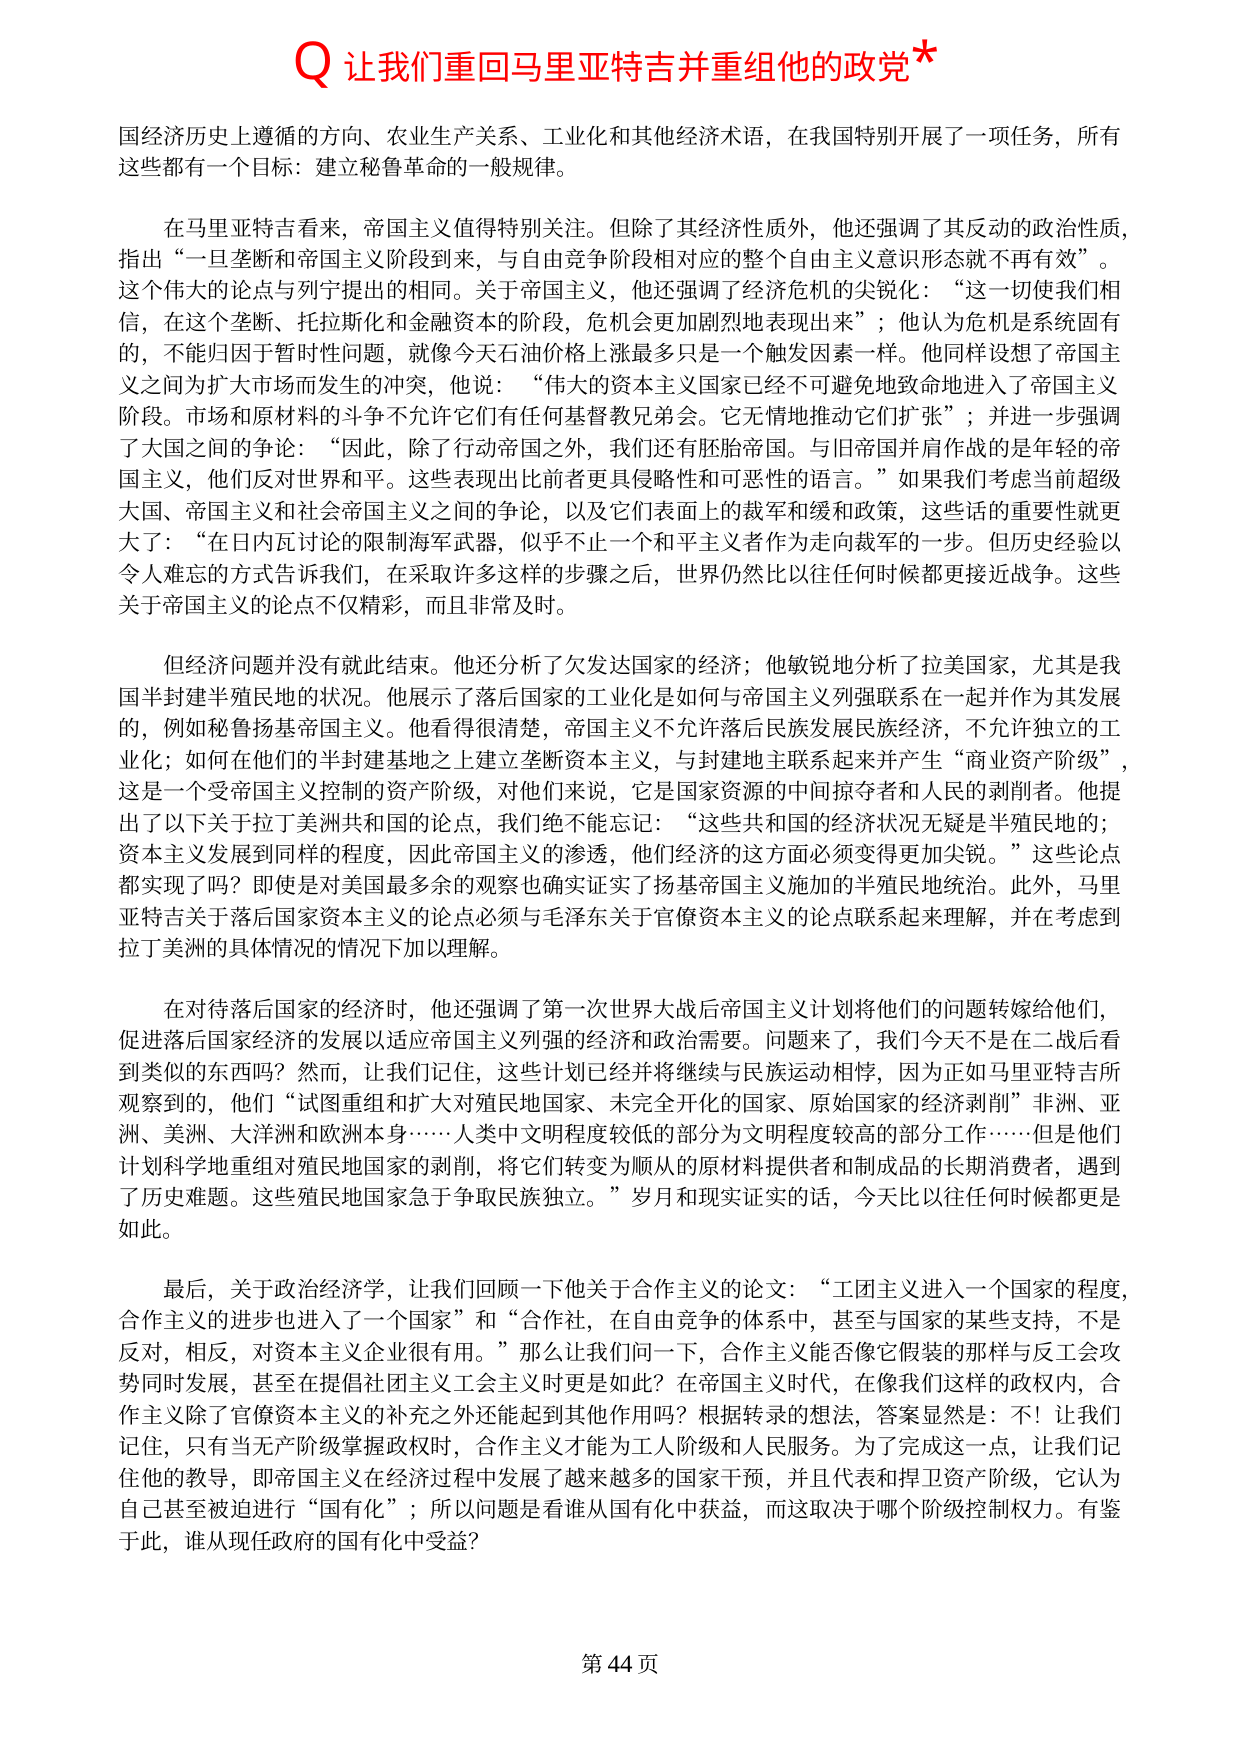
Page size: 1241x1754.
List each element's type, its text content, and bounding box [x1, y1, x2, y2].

text 国经济历史上遵循的方向、农业生产关系、工业化和其他经济术语，在我国特别开展了一项任务，所有这些都有一个目标：建立秘鲁革命的一般规律。 [118, 119, 1122, 182]
text 在马里亚特吉看来，帝国主义值得特别关注。但除了其经济性质外，他还强调了其反动的政治性质，指出“一旦垄断和帝国主义阶段到来，与自由竞争阶段相对应的整个自由主义意识形态就不再有效”。这个伟大的论点与列宁提出的相同。关于帝国主义，他还强调了经济危机的尖锐化：“这一切使我们相信，在这个垄断、托拉斯化和金融资本的阶段，危机会更加剧烈地表现出来”；他认为危机是系统固有的，不能归因于暂时性问题，就像今天石油价格上涨最多只是一个触发因素一样。他同样设想了帝国主义之间为扩大市场而发生的冲突，他说： “伟大的资本主义国家已经不可避免地致命地进入了帝国主义阶段。市场和原材料的斗争不允许它们有任何基督教兄弟会。它无情地推动它们扩张”；并进一步强调了大国之间的争论：“因此，除了行动帝国之外，我们还有胚胎帝国。与旧帝国并肩作战的是年轻的帝国主义，他们反对世界和平。这些表现出比前者更具侵略性和可恶性的语言。”如果我们考虑当前超级大国、帝国主义和社会帝国主义之间的争论，以及它们表面上的裁军和缓和政策，这些话的重要性就更大了：“在日内瓦讨论的限制海军武器，似乎不止一个和平主义者作为走向裁军的一步。但历史经验以令人难忘的方式告诉我们，在采取许多这样的步骤之后，世界仍然比以往任何时候都更接近战争。这些关于帝国主义的论点不仅精彩，而且非常及时。 [118, 211, 1122, 620]
text 最后，关于政治经济学，让我们回顾一下他关于合作主义的论文：“工团主义进入一个国家的程度，合作主义的进步也进入了一个国家”和“合作社，在自由竞争的体系中，甚至与国家的某些支持，不是反对，相反，对资本主义企业很有用。”那么让我们问一下，合作主义能否像它假装的那样与反工会攻势同时发展，甚至在提倡社团主义工会主义时更是如此？在帝国主义时代，在像我们这样的政权内，合作主义除了官僚资本主义的补充之外还能起到其他作用吗？根据转录的想法，答案显然是：不！让我们记住，只有当无产阶级掌握政权时，合作主义才能为工人阶级和人民服务。为了完成这一点，让我们记住他的教导，即帝国主义在经济过程中发展了越来越多的国家干预，并且代表和捍卫资产阶级，它认为自己甚至被迫进行“国有化”；所以问题是看谁从国有化中获益，而这取决于哪个阶级控制权力。有鉴于此，谁从现任政府的国有化中受益？ [118, 1272, 1122, 1555]
text 在对待落后国家的经济时，他还强调了第一次世界大战后帝国主义计划将他们的问题转嫁给他们，促进落后国家经济的发展以适应帝国主义列强的经济和政治需要。问题来了，我们今天不是在二战后看到类似的东西吗？然而，让我们记住，这些计划已经并将继续与民族运动相悖，因为正如马里亚特吉所观察到的，他们“试图重组和扩大对殖民地国家、未完全开化的国家、原始国家的经济剥削”非洲、亚洲、美洲、大洋洲和欧洲本身……人类中文明程度较低的部分为文明程度较高的部分工作……但是他们计划科学地重组对殖民地国家的剥削，将它们转变为顺从的原材料提供者和制成品的长期消费者，遇到了历史难题。这些殖民地国家急于争取民族独立。”岁月和现实证实的话，今天比以往任何时候都更是如此。 [118, 992, 1122, 1243]
text 但经济问题并没有就此结束。他还分析了欠发达国家的经济；他敏锐地分析了拉美国家，尤其是我国半封建半殖民地的状况。他展示了落后国家的工业化是如何与帝国主义列强联系在一起并作为其发展的，例如秘鲁扬基帝国主义。他看得很清楚，帝国主义不允许落后民族发展民族经济，不允许独立的工业化；如何在他们的半封建基地之上建立垄断资本主义，与封建地主联系起来并产生“商业资产阶级”，这是一个受帝国主义控制的资产阶级，对他们来说，它是国家资源的中间掠夺者和人民的剥削者。他提出了以下关于拉丁美洲共和国的论点，我们绝不能忘记：“这些共和国的经济状况无疑是半殖民地的；资本主义发展到同样的程度，因此帝国主义的渗透，他们经济的这方面必须变得更加尖锐。”这些论点都实现了吗？即使是对美国最多余的观察也确实证实了扬基帝国主义施加的半殖民地统治。此外，马里亚特吉关于落后国家资本主义的论点必须与毛泽东关于官僚资本主义的论点联系起来理解，并在考虑到拉丁美洲的具体情况的情况下加以理解。 [118, 648, 1122, 963]
